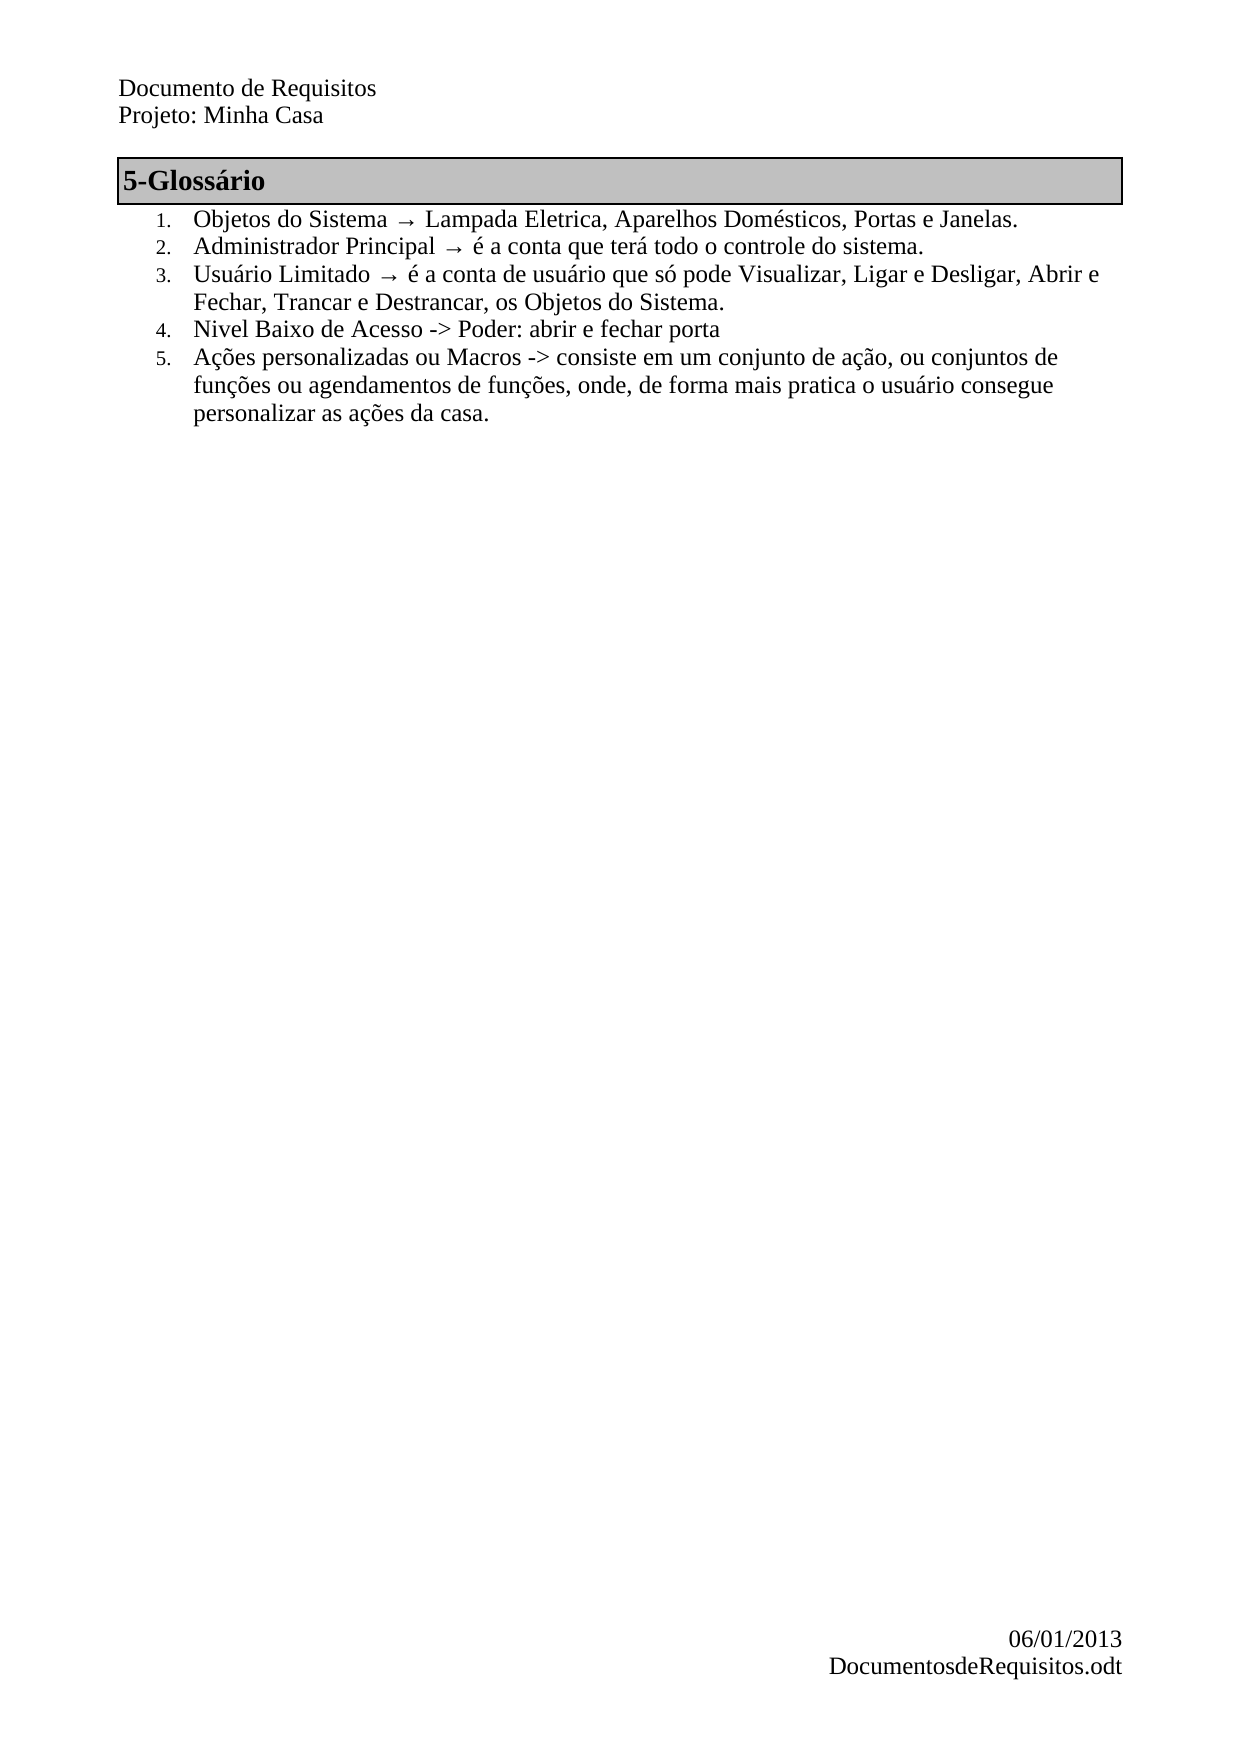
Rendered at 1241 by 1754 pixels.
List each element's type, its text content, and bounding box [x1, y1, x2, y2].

list Objetos do Sistema → Lampada Eletrica, Aparelhos Domésticos, Portas e Janelas. [156, 205, 1122, 232]
table_header 5-Glossário [119, 159, 1121, 203]
list Usuário Limitado → é a conta de usuário que só pode Visualizar, Ligar e Desligar, Abrir e Fechar, Trancar e Destrancar, os Objetos do Sistema. [156, 260, 1122, 316]
list Ações personalizadas ou Macros -> consiste em um conjunto de ação, ou conjuntos de funções ou agendamentos de funções, onde, de forma mais pratica o usuário consegue personalizar as ações da casa. [156, 343, 1122, 426]
list Nivel Baixo de Acesso -> Poder: abrir e fechar porta [156, 316, 1122, 343]
list Administrador Principal → é a conta que terá todo o controle do sistema. [156, 232, 1122, 260]
